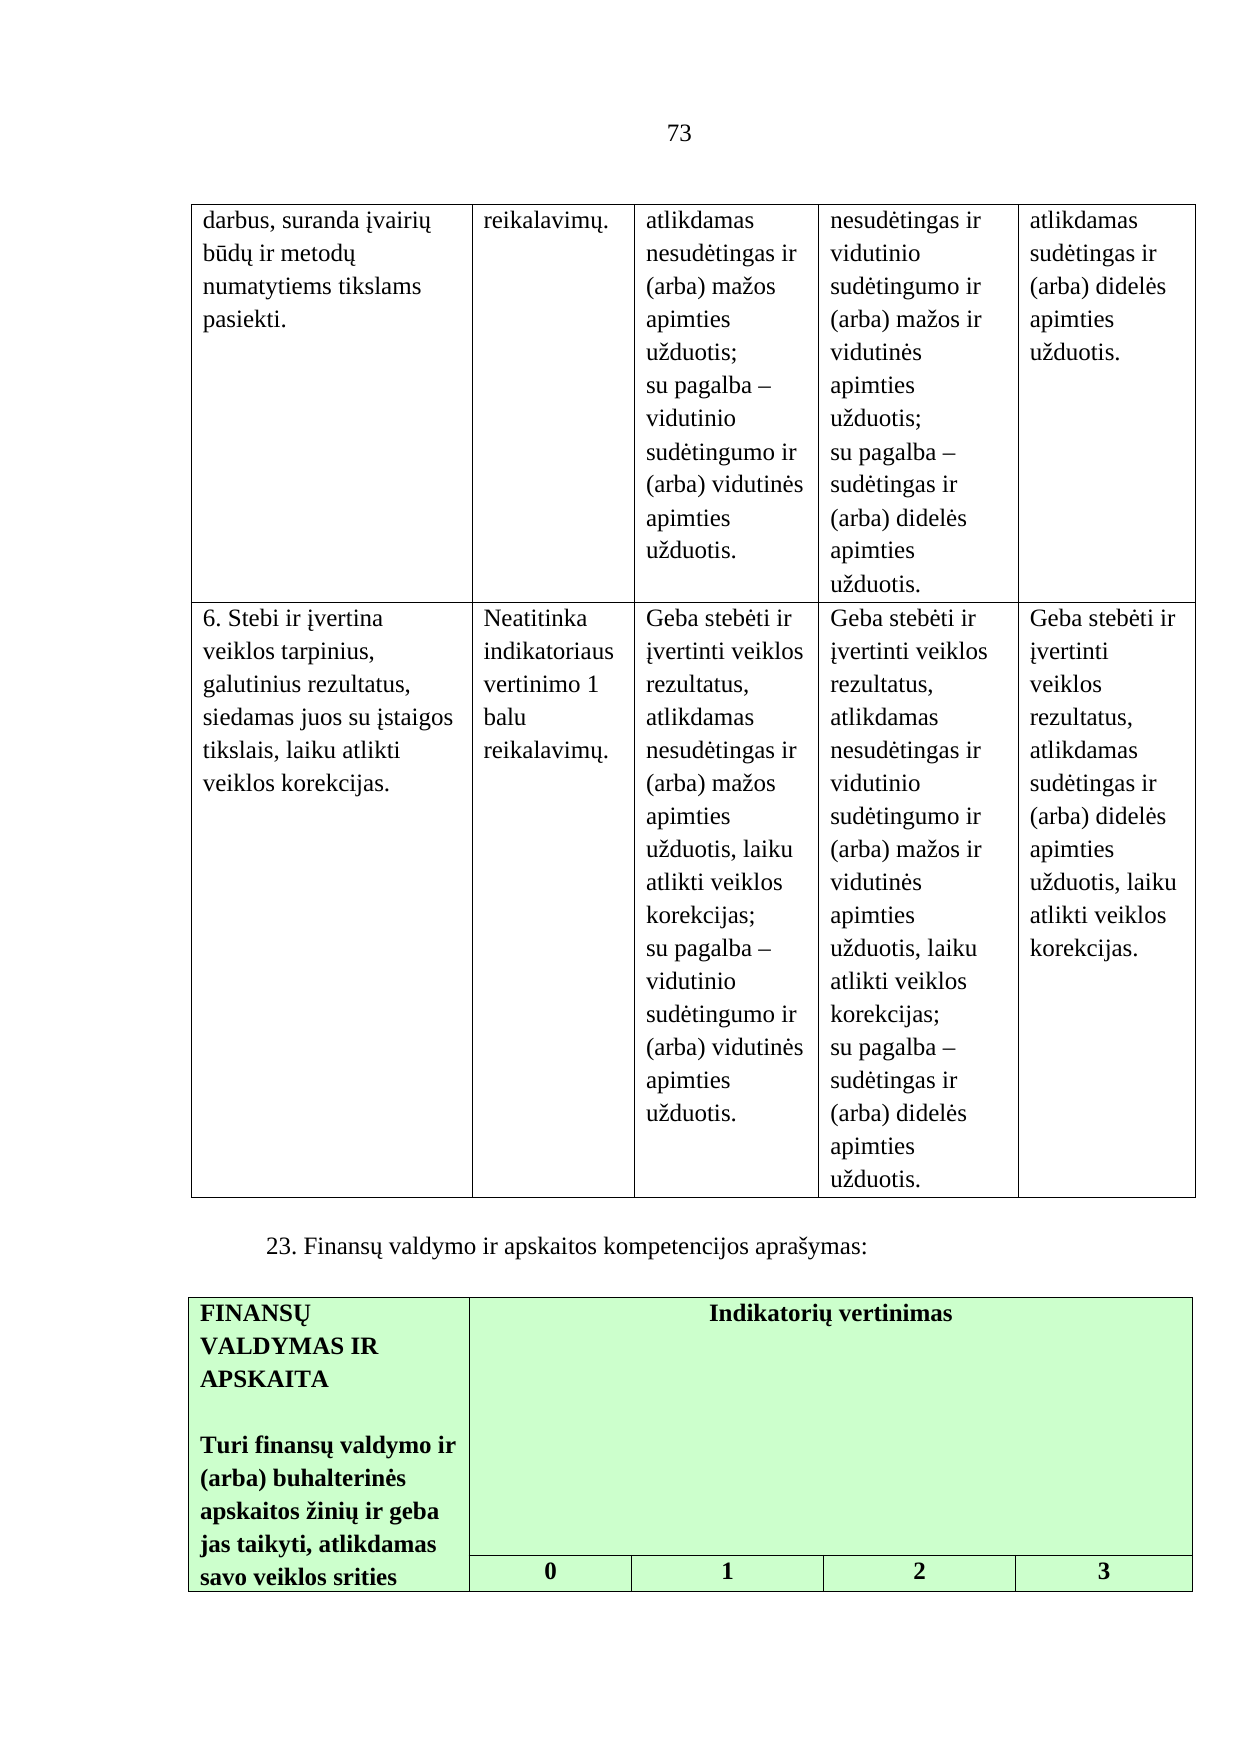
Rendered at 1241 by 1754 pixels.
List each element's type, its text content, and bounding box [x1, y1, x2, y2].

text 23. Finansų valdymo ir apskaitos kompetencijos aprašymas: [177, 1231, 1181, 1260]
table_cell darbus, suranda įvairių būdų ir metodų numatytiems tikslams pasiekti. [192, 205, 472, 602]
table_cell atlikdamas sudėtingas ir (arba) didelės apimties užduotis. [1019, 205, 1195, 602]
table_cell 3 [1016, 1556, 1192, 1591]
table_cell 1 [632, 1556, 823, 1591]
table_cell reikalavimų. [473, 205, 634, 602]
table_cell Geba stebėti ir įvertinti veiklos rezultatus, atlikdamas nesudėtingas ir vidutinio sudėtingumo ir (arba) mažos ir vidutinės apimties užduotis, laiku atlikti veiklos korekcijas; su pagalba – sudėtingas ir (arba) didelės apimties užduotis. [819, 603, 1018, 1197]
table_cell 2 [824, 1556, 1015, 1591]
table_cell nesudėtingas ir vidutinio sudėtingumo ir (arba) mažos ir vidutinės apimties užduotis; su pagalba – sudėtingas ir (arba) didelės apimties užduotis. [819, 205, 1018, 602]
table_cell 0 [470, 1556, 631, 1591]
table_header FINANSŲ VALDYMAS IR APSKAITA Turi finansų valdymo ir (arba) buhalterinės apskaitos žinių ir geba jas taikyti, atlikdamas savo veiklos srities [189, 1298, 469, 1591]
table_header Indikatorių vertinimas [470, 1298, 1192, 1555]
table_cell Geba stebėti ir įvertinti veiklos rezultatus, atlikdamas nesudėtingas ir (arba) mažos apimties užduotis, laiku atlikti veiklos korekcijas; su pagalba – vidutinio sudėtingumo ir (arba) vidutinės apimties užduotis. [635, 603, 818, 1197]
table_cell Geba stebėti ir įvertinti veiklos rezultatus, atlikdamas sudėtingas ir (arba) didelės apimties užduotis, laiku atlikti veiklos korekcijas. [1019, 603, 1195, 1197]
table_cell atlikdamas nesudėtingas ir (arba) mažos apimties užduotis; su pagalba – vidutinio sudėtingumo ir (arba) vidutinės apimties užduotis. [635, 205, 818, 602]
table_cell 6. Stebi ir įvertina veiklos tarpinius, galutinius rezultatus, siedamas juos su įstaigos tikslais, laiku atlikti veiklos korekcijas. [192, 603, 472, 1197]
table_cell Neatitinka indikatoriaus vertinimo 1 balu reikalavimų. [473, 603, 634, 1197]
